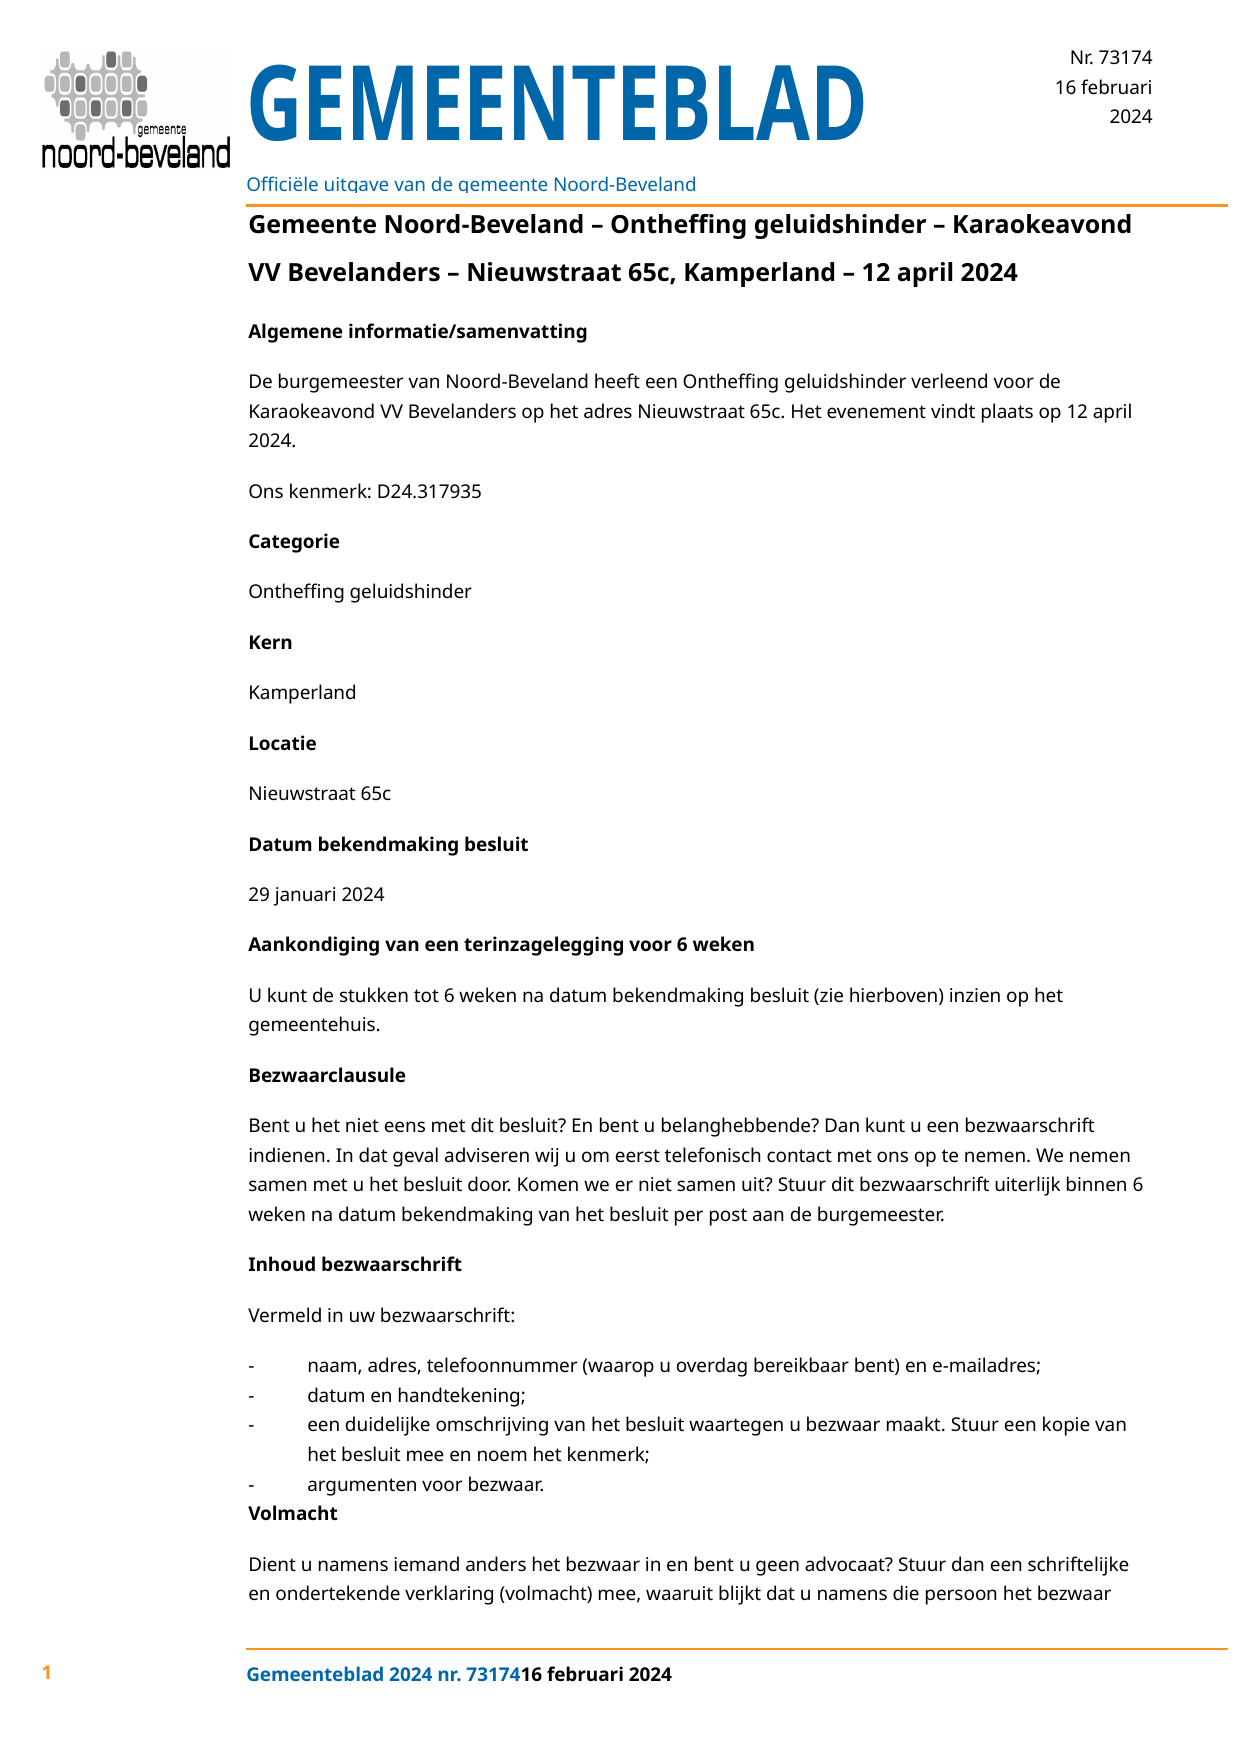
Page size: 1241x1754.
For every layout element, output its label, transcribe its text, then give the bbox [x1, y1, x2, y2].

text Ons kenmerk: D24.317935 [248, 478, 1152, 504]
text Locatie [248, 730, 1152, 756]
text Bent u het niet eens met dit besluit? En bent u belanghebbende? Dan kunt u een bezwaarschrift indienen. In dat geval adviseren wij u om eerst telefonisch contact met ons op te nemen. We nemen samen met u het besluit door. Komen we er niet samen uit? Stuur dit bezwaarschrift uiterlijk binnen 6 weken na datum bekendmaking van het besluit per post aan de burgemeester. [248, 1112, 1152, 1227]
text Volmacht [248, 1500, 1152, 1526]
text Datum bekendmaking besluit [248, 831, 1152, 857]
text Vermeld in uw bezwaarschrift: [248, 1302, 1152, 1328]
text Bezwaarclausule [248, 1062, 1152, 1088]
text 29 januari 2024 [248, 881, 1152, 907]
text De burgemeester van Noord-Beveland heeft een Ontheffing geluidshinder verleend voor de Karaokeavond VV Bevelanders op het adres Nieuwstraat 65c. Het evenement vindt plaats op 12 april 2024. [248, 368, 1152, 453]
picture [41, 47, 231, 172]
text Categorie [248, 528, 1152, 554]
list argumenten voor bezwaar. [248, 1471, 1152, 1497]
list datum en handtekening; [248, 1382, 1152, 1408]
list naam, adres, telefoonnummer (waarop u overdag bereikbaar bent) en e-mailadres; [248, 1352, 1152, 1378]
text Kamperland [248, 679, 1152, 705]
text Inhoud bezwaarschrift [248, 1252, 1152, 1277]
text Aankondiging van een terinzagelegging voor 6 weken [248, 932, 1152, 957]
text Dient u namens iemand anders het bezwaar in en bent u geen advocaat? Stuur dan een schriftelijke en ondertekende verklaring (volmacht) mee, waaruit blijkt dat u namens die persoon het bezwaar [248, 1551, 1152, 1606]
text Gemeente Noord-Beveland – Ontheffing geluidshinder – Karaokeavond VV Bevelanders – Nieuwstraat 65c, Kamperland – 12 april 2024 [248, 207, 1152, 288]
list een duidelijke omschrijving van het besluit waartegen u bezwaar maakt. Stuur een kopie van het besluit mee en noem het kenmerk; [248, 1412, 1152, 1467]
text Algemene informatie/samenvatting [248, 318, 1152, 344]
text Nieuwstraat 65c [248, 780, 1152, 806]
text Ontheffing geluidshinder [248, 579, 1152, 604]
text Kern [248, 629, 1152, 655]
text U kunt de stukken tot 6 weken na datum bekendmaking besluit (zie hierboven) inzien op het gemeentehuis. [248, 982, 1152, 1037]
